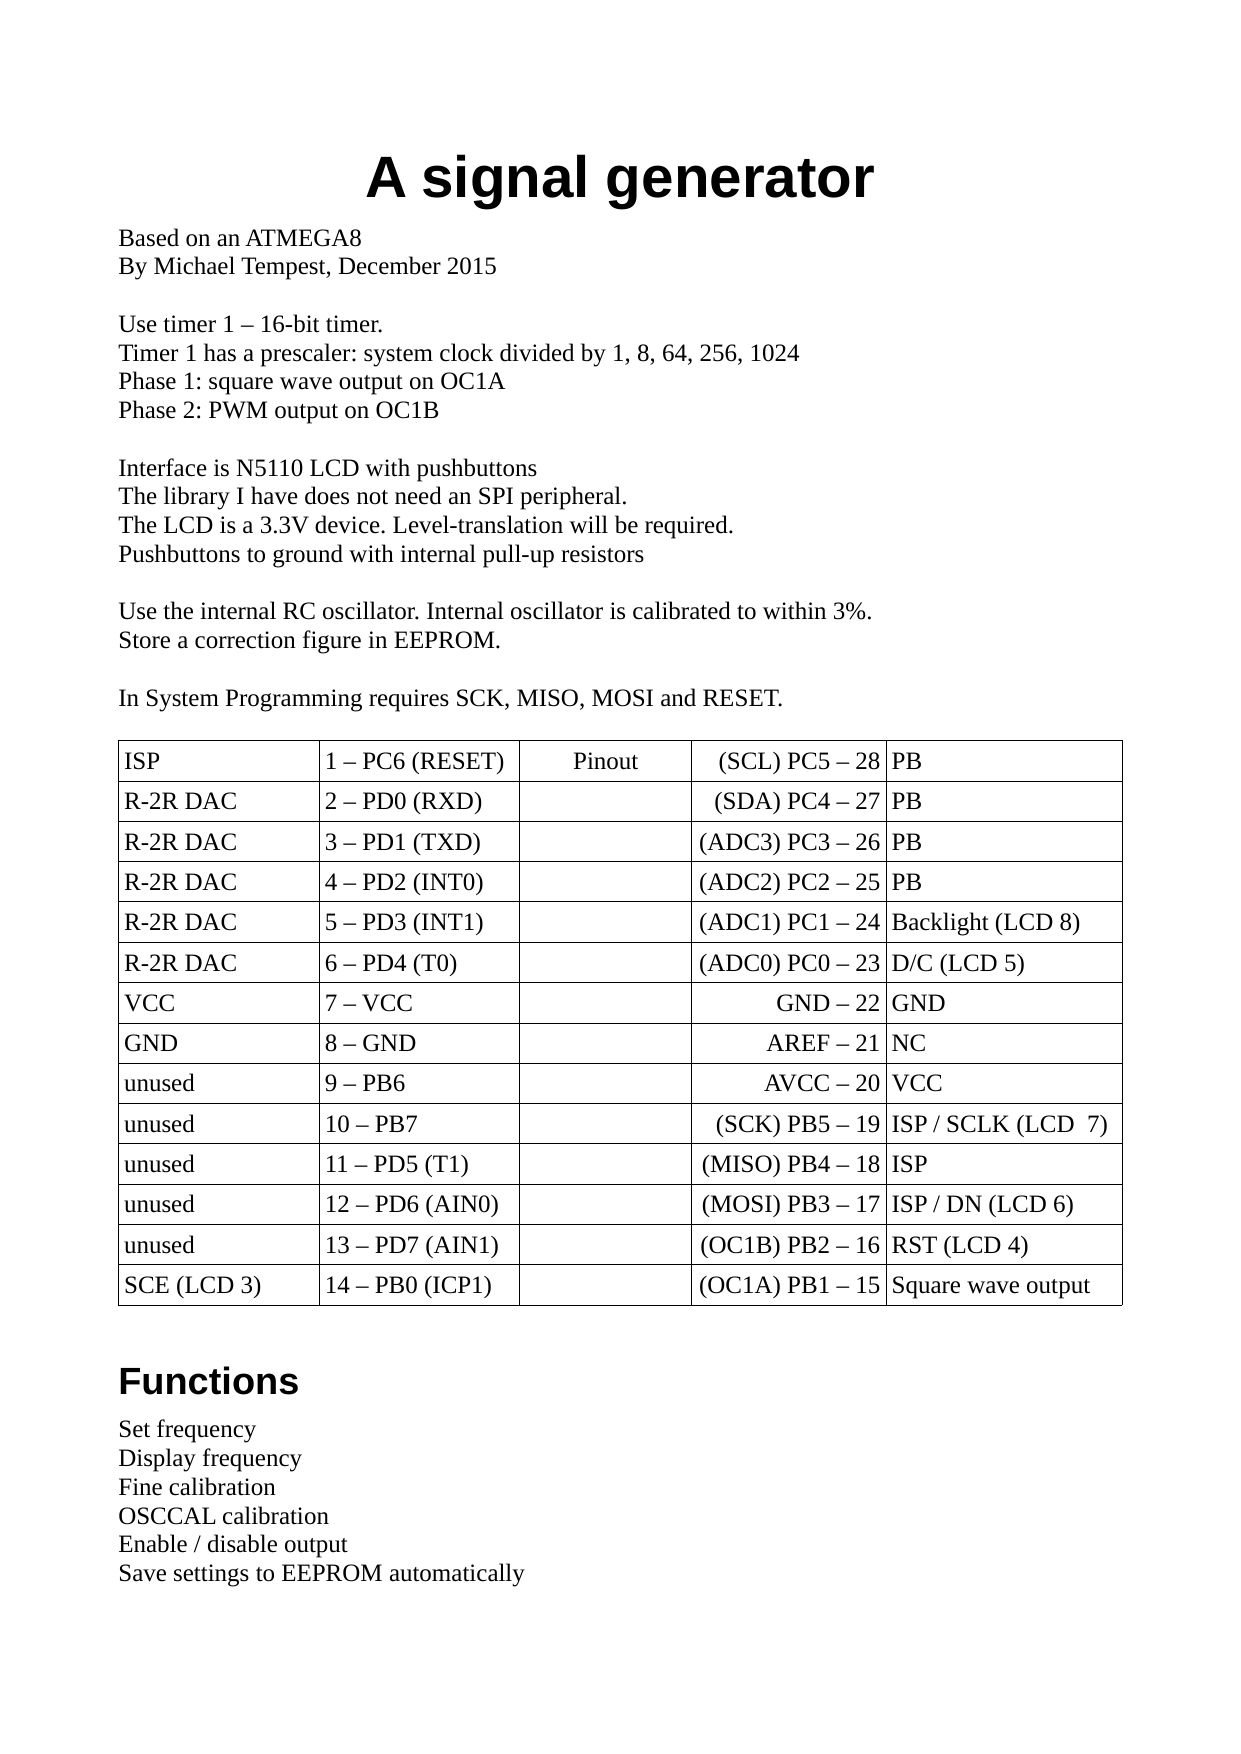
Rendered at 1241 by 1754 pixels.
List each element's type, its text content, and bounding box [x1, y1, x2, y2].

table_cell 4 – PD2 (INT0) [320, 862, 519, 901]
text OSCCAL calibration [118, 1501, 1122, 1529]
table_cell ISP [887, 1144, 1122, 1184]
table_cell (SCK) PB5 – 19 [692, 1104, 886, 1143]
table_cell [520, 782, 691, 821]
table_cell VCC [887, 1064, 1122, 1103]
table_cell R-2R DAC [119, 943, 319, 982]
table_cell 7 – VCC [320, 983, 519, 1022]
table_cell AREF – 21 [692, 1024, 886, 1063]
table_cell Square wave output [887, 1265, 1122, 1304]
table_cell R-2R DAC [119, 902, 319, 942]
text Phase 2: PWM output on OC1B [118, 395, 1122, 424]
table_cell 3 – PD1 (TXD) [320, 822, 519, 861]
table_cell R-2R DAC [119, 782, 319, 821]
text Interface is N5110 LCD with pushbuttons [118, 453, 1122, 481]
table_cell unused [119, 1225, 319, 1264]
subtitle Functions [118, 1358, 1122, 1402]
table_cell (ADC2) PC2 – 25 [692, 862, 886, 901]
table_cell [520, 862, 691, 901]
table_cell PB [887, 782, 1122, 821]
table_cell (SDA) PC4 – 27 [692, 782, 886, 821]
table_cell R-2R DAC [119, 822, 319, 861]
table_cell 12 – PD6 (AIN0) [320, 1185, 519, 1224]
table_header ISP [119, 741, 319, 781]
table_cell unused [119, 1064, 319, 1103]
table_cell unused [119, 1144, 319, 1184]
table_cell R-2R DAC [119, 862, 319, 901]
table_cell GND [887, 983, 1122, 1022]
table_cell [520, 822, 691, 861]
table_cell GND – 22 [692, 983, 886, 1022]
table_cell [520, 902, 691, 942]
table_header 1 – PC6 (RESET) [320, 741, 519, 781]
text Timer 1 has a prescaler: system clock divided by 1, 8, 64, 256, 1024 [118, 338, 1122, 366]
table_cell 9 – PB6 [320, 1064, 519, 1103]
text The library I have does not need an SPI peripheral. [118, 481, 1122, 510]
text In System Programming requires SCK, MISO, MOSI and RESET. [118, 683, 1122, 711]
table_cell (ADC1) PC1 – 24 [692, 902, 886, 942]
table_cell [520, 1265, 691, 1304]
table_cell (ADC0) PC0 – 23 [692, 943, 886, 982]
table_cell PB [887, 862, 1122, 901]
table_cell (MISO) PB4 – 18 [692, 1144, 886, 1184]
table_cell (ADC3) PC3 – 26 [692, 822, 886, 861]
table_cell 6 – PD4 (T0) [320, 943, 519, 982]
table_cell [520, 1185, 691, 1224]
table_cell NC [887, 1024, 1122, 1063]
table_cell 10 – PB7 [320, 1104, 519, 1143]
table_cell 2 – PD0 (RXD) [320, 782, 519, 821]
table_cell [520, 983, 691, 1022]
table_cell unused [119, 1104, 319, 1143]
table_cell [520, 1225, 691, 1264]
table_cell ISP / SCLK (LCD 7) [887, 1104, 1122, 1143]
table_cell 13 – PD7 (AIN1) [320, 1225, 519, 1264]
table_header PB [887, 741, 1122, 781]
table_cell VCC [119, 983, 319, 1022]
text Save settings to EEPROM automatically [118, 1558, 1122, 1587]
table_cell (MOSI) PB3 – 17 [692, 1185, 886, 1224]
table_cell [520, 1064, 691, 1103]
table_cell ISP / DN (LCD 6) [887, 1185, 1122, 1224]
text Phase 1: square wave output on OC1A [118, 366, 1122, 395]
table_cell unused [119, 1185, 319, 1224]
table_cell SCE (LCD 3) [119, 1265, 319, 1304]
text Set frequency [118, 1414, 1122, 1443]
text Display frequency [118, 1443, 1122, 1472]
table_cell [520, 943, 691, 982]
text Store a correction figure in EEPROM. [118, 625, 1122, 654]
table_cell [520, 1104, 691, 1143]
table_cell 11 – PD5 (T1) [320, 1144, 519, 1184]
table_cell [520, 1144, 691, 1184]
table_cell 14 – PB0 (ICP1) [320, 1265, 519, 1304]
table_cell 5 – PD3 (INT1) [320, 902, 519, 942]
text Pushbuttons to ground with internal pull-up resistors [118, 539, 1122, 568]
table_cell 8 – GND [320, 1024, 519, 1063]
table_cell D/C (LCD 5) [887, 943, 1122, 982]
table_cell (OC1B) PB2 – 16 [692, 1225, 886, 1264]
text Based on an ATMEGA8 [118, 223, 1122, 251]
title A signal generator [118, 143, 1122, 210]
text By Michael Tempest, December 2015 [118, 251, 1122, 280]
table_cell AVCC – 20 [692, 1064, 886, 1103]
table_cell (OC1A) PB1 – 15 [692, 1265, 886, 1304]
table_cell GND [119, 1024, 319, 1063]
table_header (SCL) PC5 – 28 [692, 741, 886, 781]
text The LCD is a 3.3V device. Level-translation will be required. [118, 510, 1122, 539]
table_cell RST (LCD 4) [887, 1225, 1122, 1264]
text Enable / disable output [118, 1529, 1122, 1558]
text Fine calibration [118, 1472, 1122, 1501]
text Use timer 1 – 16-bit timer. [118, 309, 1122, 338]
table_header Pinout [520, 741, 691, 781]
table_cell [520, 1024, 691, 1063]
table_cell Backlight (LCD 8) [887, 902, 1122, 942]
text Use the internal RC oscillator. Internal oscillator is calibrated to within 3%. [118, 596, 1122, 625]
table_cell PB [887, 822, 1122, 861]
